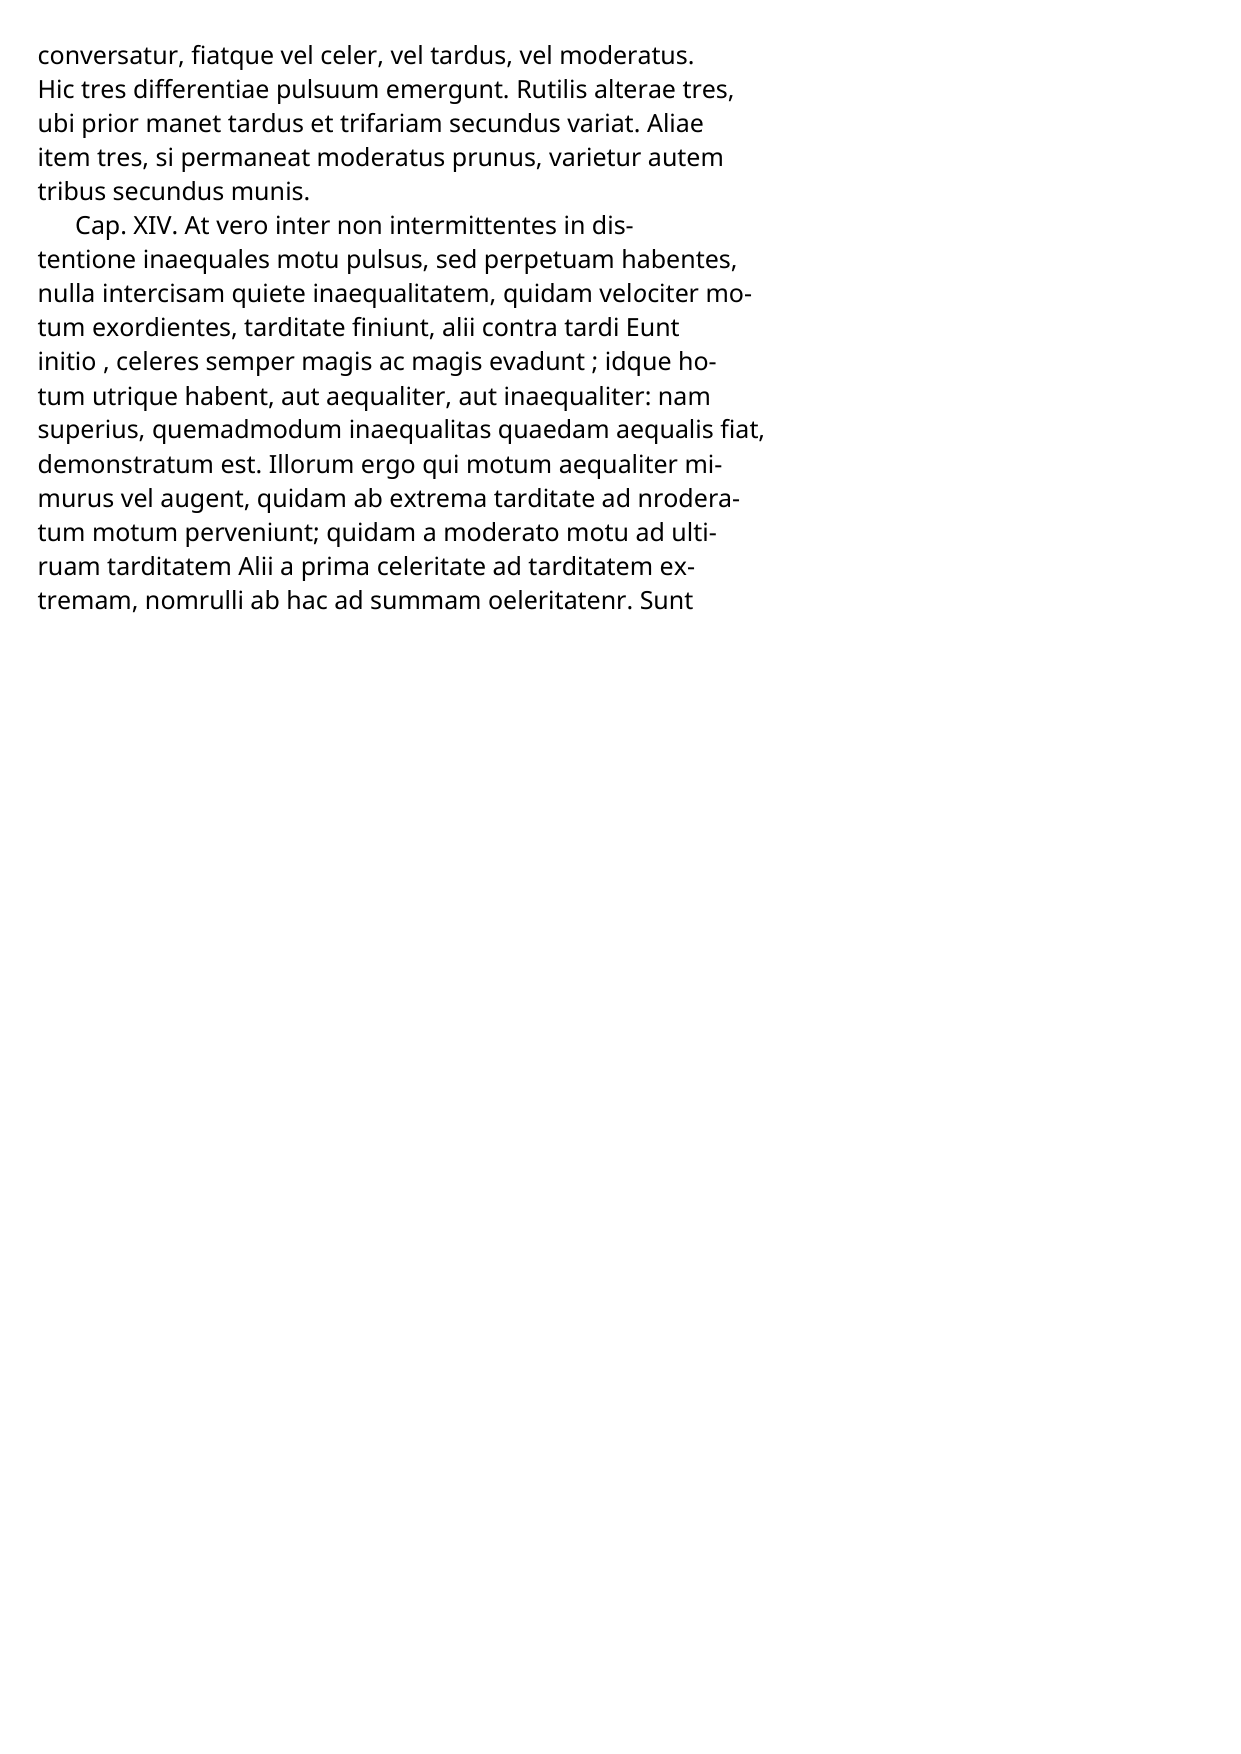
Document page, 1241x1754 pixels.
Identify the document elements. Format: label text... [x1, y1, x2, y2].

text Cap. XIV. At vero inter non intermittentes in dis- tentione inaequales motu pulsus, sed perpetuam habentes, nulla intercisam quiete inaequalitatem, quidam velociter mo- tum exordientes, tarditate finiunt, alii contra tardi Eunt initio , celeres semper magis ac magis evadunt ; idque ho- tum utrique habent, aut aequaliter, aut inaequaliter: nam superius, quemadmodum inaequalitas quaedam aequalis fiat, demonstratum est. Illorum ergo qui motum aequaliter mi- murus vel augent, quidam ab extrema tarditate ad nrodera- tum motum perveniunt; quidam a moderato motu ad ulti- ruam tarditatem Alii a prima celeritate ad tarditatem ex- tremam, nomrulli ab hac ad summam oeleritatenr. Sunt [37, 208, 1203, 617]
text conversatur, fiatque vel celer, vel tardus, vel moderatus. Hic tres differentiae pulsuum emergunt. Rutilis alterae tres, ubi prior manet tardus et trifariam secundus variat. Aliae item tres, si permaneat moderatus prunus, varietur autem tribus secundus munis. [37, 37, 1203, 208]
